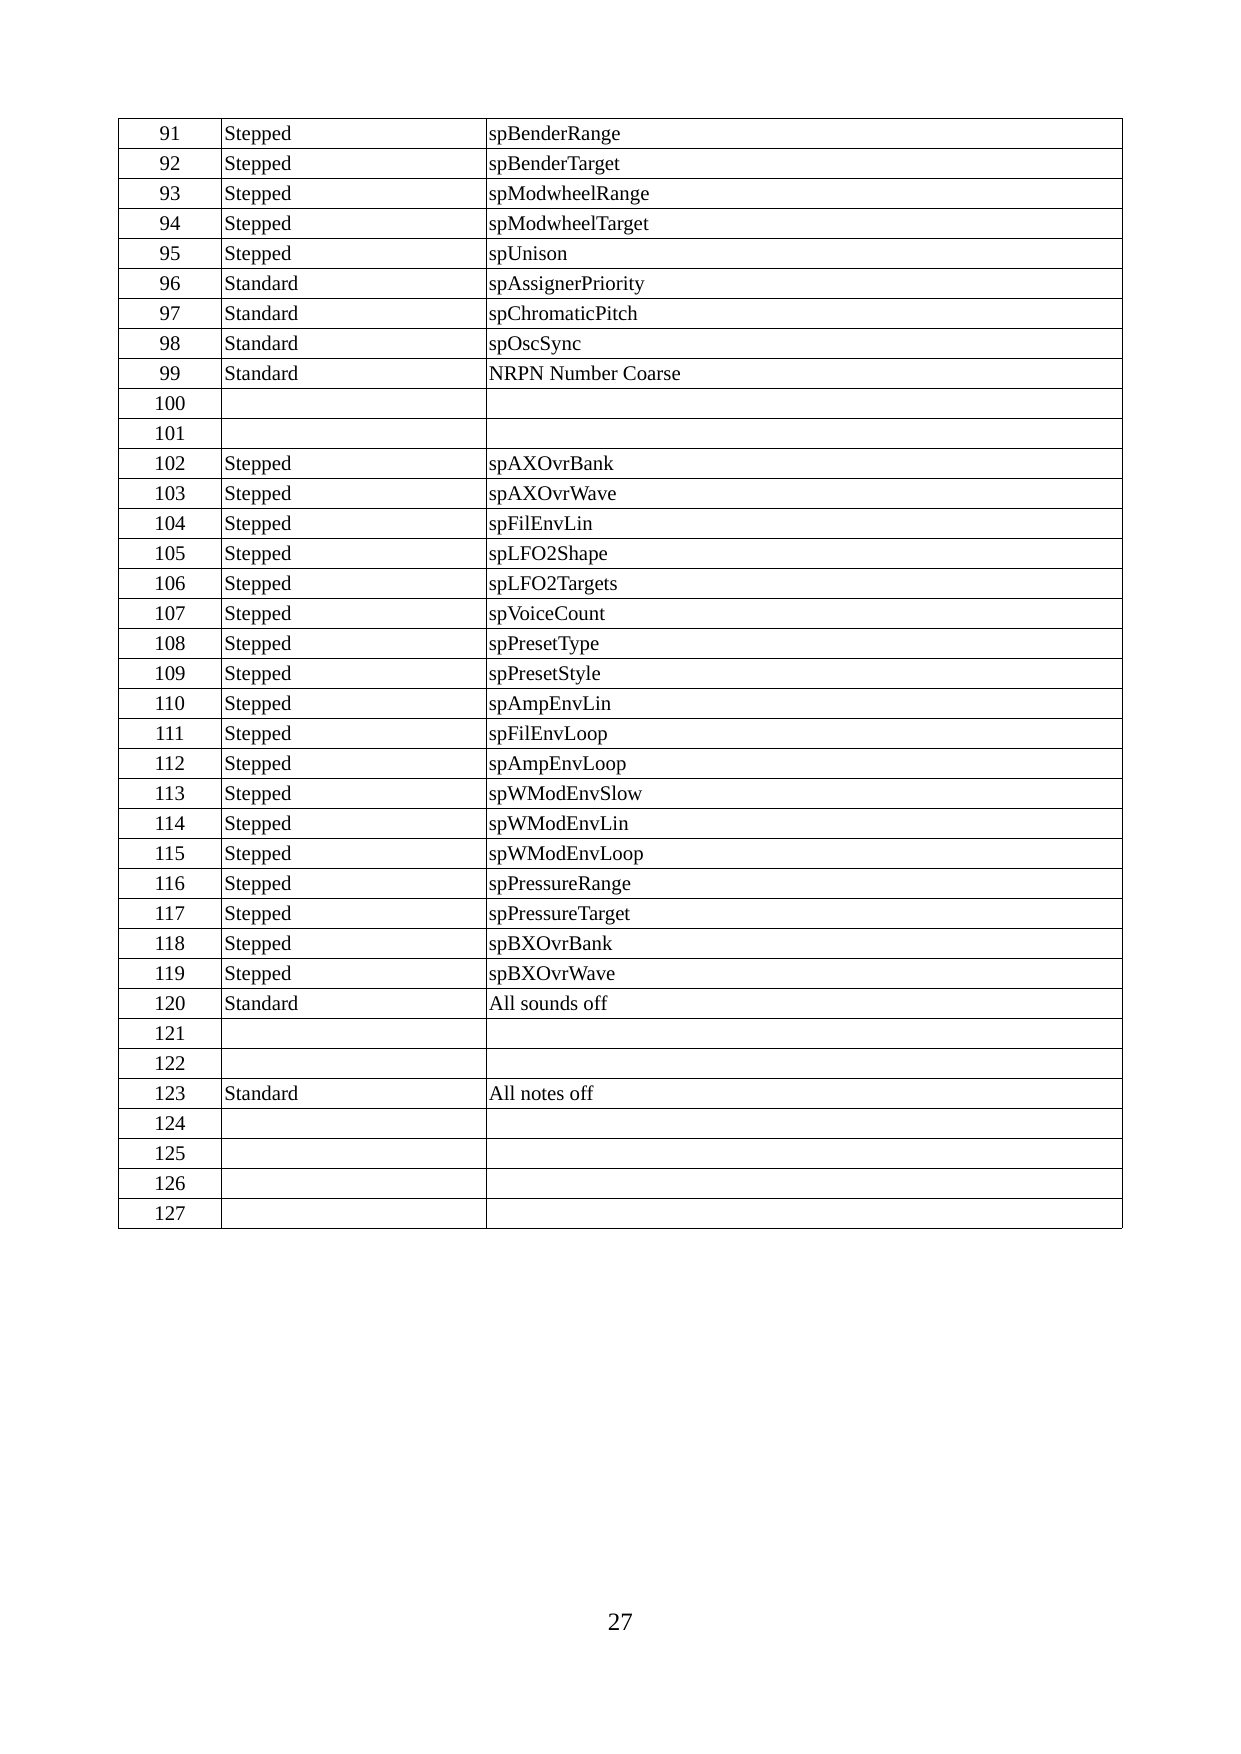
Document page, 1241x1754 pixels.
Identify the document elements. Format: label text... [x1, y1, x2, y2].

table_cell Stepped [222, 929, 486, 958]
table_cell Stepped [222, 569, 486, 598]
table_cell 122 [119, 1049, 221, 1078]
table_cell [487, 1169, 1122, 1198]
table_cell 112 [119, 749, 221, 778]
table_cell 105 [119, 539, 221, 568]
table_cell 104 [119, 509, 221, 538]
table_cell 96 [119, 269, 221, 298]
table_cell spWModEnvLoop [487, 839, 1122, 868]
table_cell Stepped [222, 869, 486, 898]
table_cell Stepped [222, 449, 486, 478]
table_cell Stepped [222, 209, 486, 238]
table_cell spBenderRange [487, 119, 1122, 148]
table_cell [487, 1199, 1122, 1228]
table_cell spBenderTarget [487, 149, 1122, 178]
table_cell [487, 1139, 1122, 1168]
table_cell [487, 1109, 1122, 1138]
table_cell spAmpEnvLin [487, 689, 1122, 718]
table_cell Standard [222, 989, 486, 1018]
table_cell Stepped [222, 239, 486, 268]
table_cell spPresetType [487, 629, 1122, 658]
table_cell spFilEnvLoop [487, 719, 1122, 748]
table_cell 91 [119, 119, 221, 148]
table_cell 107 [119, 599, 221, 628]
table_cell [222, 1139, 486, 1168]
table_cell [222, 1169, 486, 1198]
table_cell spPressureTarget [487, 899, 1122, 928]
table_cell spLFO2Shape [487, 539, 1122, 568]
table_cell 99 [119, 359, 221, 388]
table_cell spWModEnvSlow [487, 779, 1122, 808]
table_cell 100 [119, 389, 221, 418]
table_cell [487, 1019, 1122, 1048]
table_cell 111 [119, 719, 221, 748]
table_cell Standard [222, 1079, 486, 1108]
table_cell 127 [119, 1199, 221, 1228]
table_cell [222, 419, 486, 448]
table_cell [222, 1199, 486, 1228]
table_cell spAssignerPriority [487, 269, 1122, 298]
table_cell Stepped [222, 899, 486, 928]
table_cell 108 [119, 629, 221, 658]
table_cell Stepped [222, 839, 486, 868]
table_cell [487, 1049, 1122, 1078]
table_cell 118 [119, 929, 221, 958]
table_cell [222, 1109, 486, 1138]
table_cell Stepped [222, 539, 486, 568]
table_cell 102 [119, 449, 221, 478]
table_cell Stepped [222, 659, 486, 688]
table_cell spOscSync [487, 329, 1122, 358]
table_cell [487, 389, 1122, 418]
table_cell 92 [119, 149, 221, 178]
table_cell [487, 419, 1122, 448]
table_cell Stepped [222, 509, 486, 538]
table_cell 101 [119, 419, 221, 448]
table_cell Standard [222, 269, 486, 298]
table_cell spVoiceCount [487, 599, 1122, 628]
table_cell spChromaticPitch [487, 299, 1122, 328]
table_cell Standard [222, 359, 486, 388]
table_cell 106 [119, 569, 221, 598]
table_cell spAmpEnvLoop [487, 749, 1122, 778]
table_cell NRPN Number Coarse [487, 359, 1122, 388]
table_cell spBXOvrBank [487, 929, 1122, 958]
table_cell All sounds off [487, 989, 1122, 1018]
table_cell 119 [119, 959, 221, 988]
table_cell [222, 1019, 486, 1048]
table_cell Stepped [222, 749, 486, 778]
table_cell 126 [119, 1169, 221, 1198]
table_cell 124 [119, 1109, 221, 1138]
table_cell Stepped [222, 809, 486, 838]
table_cell spAXOvrWave [487, 479, 1122, 508]
table_cell spWModEnvLin [487, 809, 1122, 838]
table_cell Stepped [222, 779, 486, 808]
table_cell Stepped [222, 689, 486, 718]
table_cell spPressureRange [487, 869, 1122, 898]
table_cell 98 [119, 329, 221, 358]
table_cell Standard [222, 299, 486, 328]
table_cell [222, 1049, 486, 1078]
table_cell 115 [119, 839, 221, 868]
table_cell 109 [119, 659, 221, 688]
table_cell 95 [119, 239, 221, 268]
table_cell spFilEnvLin [487, 509, 1122, 538]
table_cell 116 [119, 869, 221, 898]
table_cell 113 [119, 779, 221, 808]
table_cell [222, 389, 486, 418]
table_cell All notes off [487, 1079, 1122, 1108]
table_cell 114 [119, 809, 221, 838]
table_cell 94 [119, 209, 221, 238]
table_cell spLFO2Targets [487, 569, 1122, 598]
table_cell spBXOvrWave [487, 959, 1122, 988]
table_cell Stepped [222, 599, 486, 628]
table_cell spModwheelRange [487, 179, 1122, 208]
table_cell 120 [119, 989, 221, 1018]
table_cell Stepped [222, 629, 486, 658]
table_cell Stepped [222, 149, 486, 178]
table_cell Stepped [222, 179, 486, 208]
table_cell 97 [119, 299, 221, 328]
table_cell 123 [119, 1079, 221, 1108]
table_cell spAXOvrBank [487, 449, 1122, 478]
table_cell 117 [119, 899, 221, 928]
table_cell 93 [119, 179, 221, 208]
table_cell Standard [222, 329, 486, 358]
table_cell Stepped [222, 479, 486, 508]
table_cell 125 [119, 1139, 221, 1168]
table_cell Stepped [222, 959, 486, 988]
table_cell 110 [119, 689, 221, 718]
table_cell 121 [119, 1019, 221, 1048]
table_cell 103 [119, 479, 221, 508]
table_cell spPresetStyle [487, 659, 1122, 688]
table_cell Stepped [222, 119, 486, 148]
table_cell spUnison [487, 239, 1122, 268]
table_cell Stepped [222, 719, 486, 748]
table_cell spModwheelTarget [487, 209, 1122, 238]
